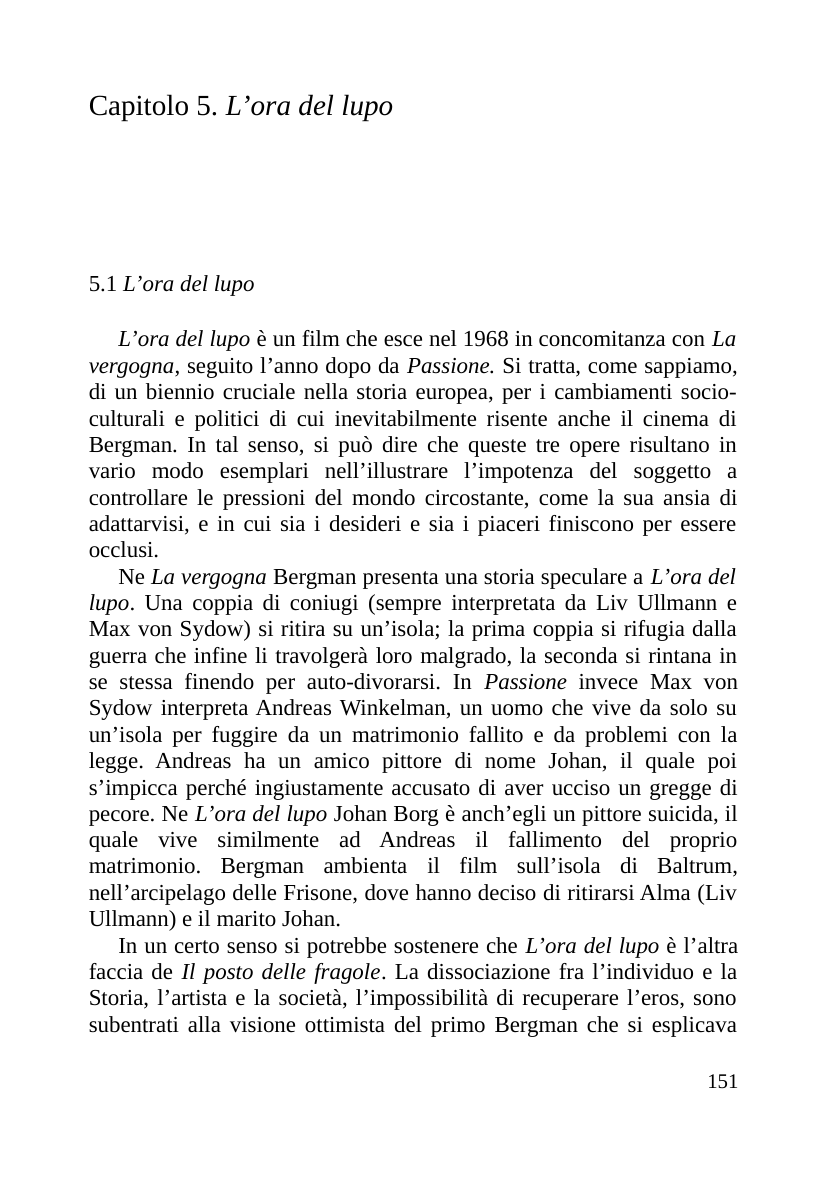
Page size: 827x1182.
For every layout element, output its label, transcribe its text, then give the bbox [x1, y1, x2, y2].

text In un certo senso si potrebbe sostenere che L’ora del lupo è l’altra faccia de Il posto delle fragole. La dissociazione fra l’individuo e la Storia, l’artista e la società, l’impossibilità di recuperare l’eros, sono subentrati alla visione ottimista del primo Bergman che si esplicava [88, 932, 738, 1037]
text L’ora del lupo è un film che esce nel 1968 in concomitanza con La vergogna, seguito l’anno dopo da Passione. Si tratta, come sappiamo, di un biennio cruciale nella storia europea, per i cambiamenti socio-culturali e politici di cui inevitabilmente risente anche il cinema di Bergman. In tal senso, si può dire che queste tre opere risultano in vario modo esemplari nell’illustrare l’impotenza del soggetto a controllare le pressioni del mondo circostante, come la sua ansia di adattarvisi, e in cui sia i desideri e sia i piaceri finiscono per essere occlusi. [88, 326, 738, 563]
text Ne La vergogna Bergman presenta una storia speculare a L’ora del lupo. Una coppia di coniugi (sempre interpretata da Liv Ullmann e Max von Sydow) si ritira su un’isola; la prima coppia si rifugia dalla guerra che infine li travolgerà loro malgrado, la seconda si rintana in se stessa finendo per auto-divorarsi. In Passione invece Max von Sydow interpreta Andreas Winkelman, un uomo che vive da solo su un’isola per fuggire da un matrimonio fallito e da problemi con la legge. Andreas ha un amico pittore di nome Johan, il quale poi s’impicca perché ingiustamente accusato di aver ucciso un gregge di pecore. Ne L’ora del lupo Johan Borg è anch’egli un pittore suicida, il quale vive similmente ad Andreas il fallimento del proprio matrimonio. Bergman ambienta il film sull’isola di Baltrum, nell’arcipelago delle Frisone, dove hanno deciso di ritirarsi Alma (Liv Ullmann) e il marito Johan. [88, 563, 738, 932]
subtitle Capitolo 5. L’ora del lupo [88, 88, 738, 122]
list 5.1 L’ora del lupo [88, 270, 738, 296]
